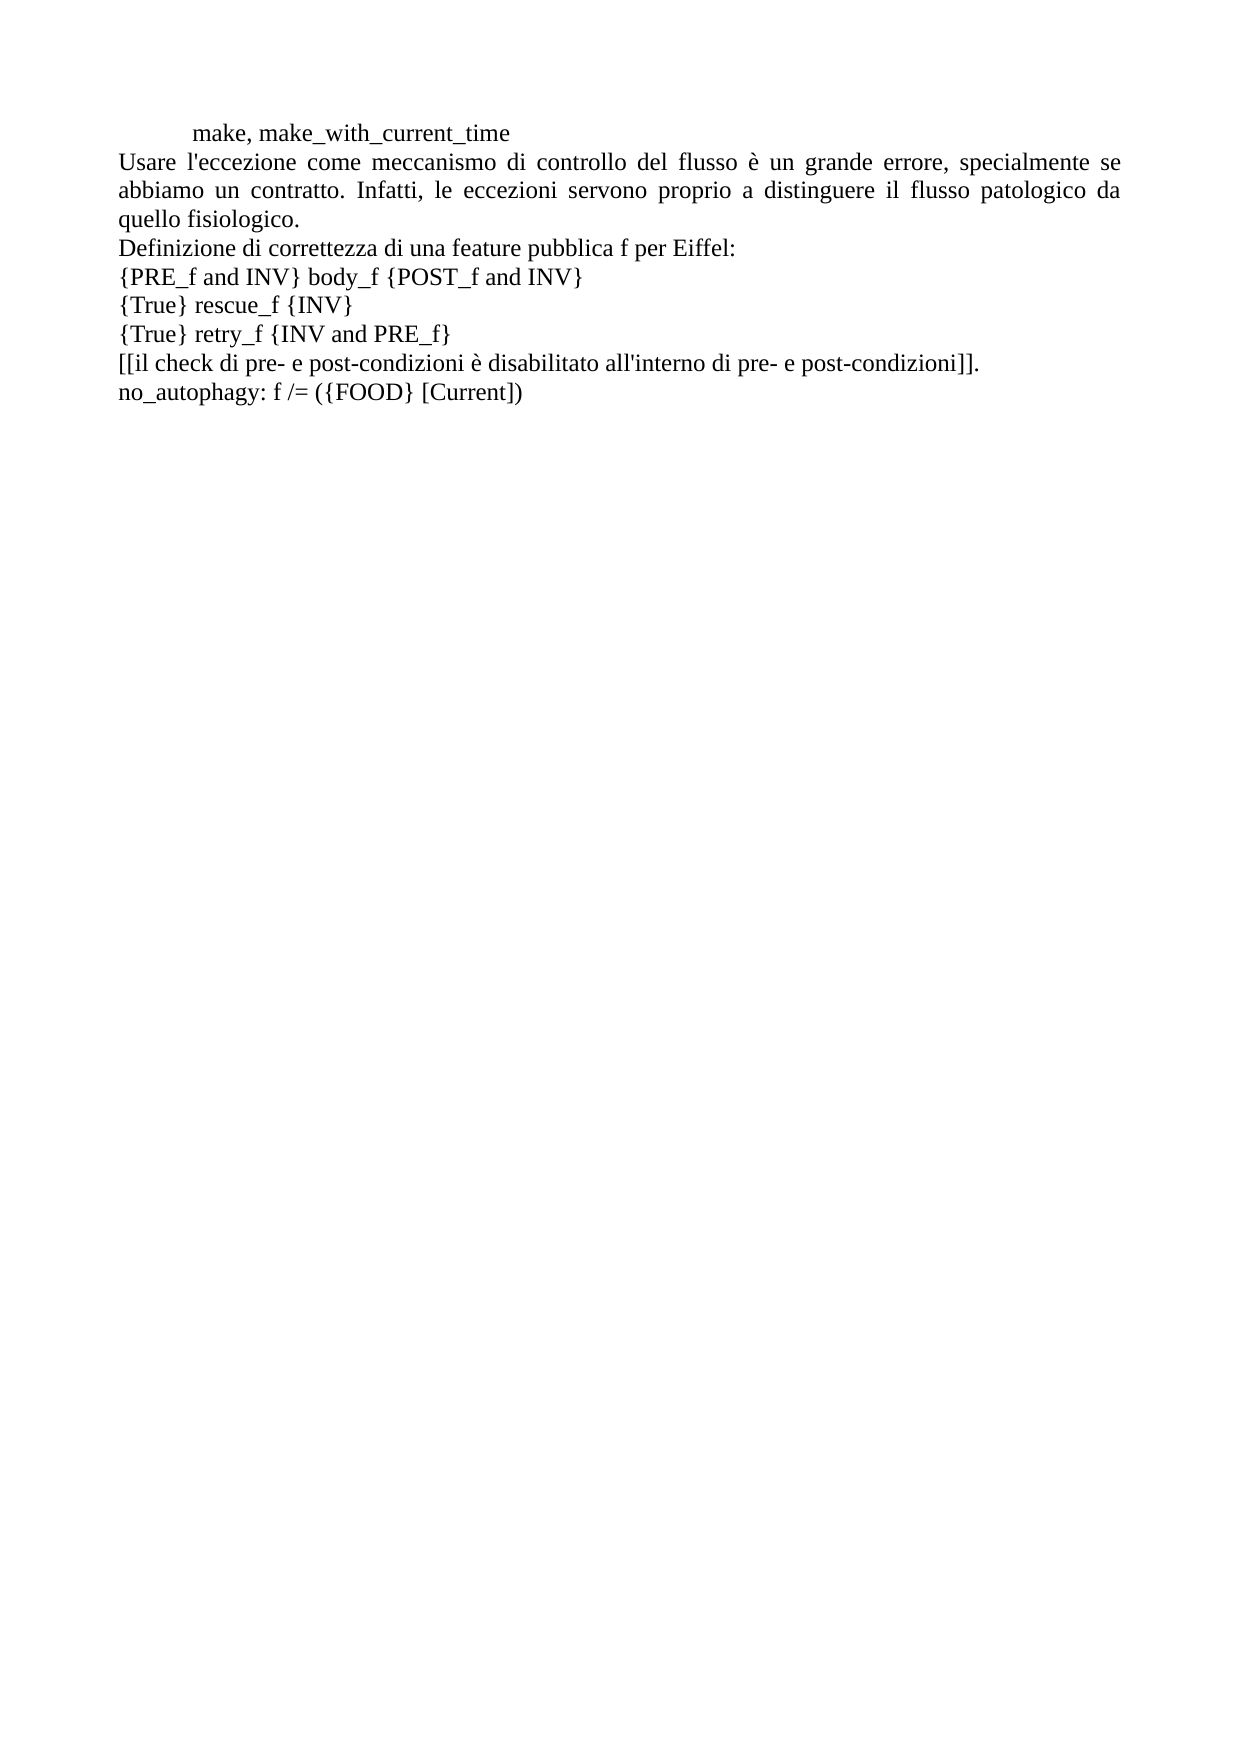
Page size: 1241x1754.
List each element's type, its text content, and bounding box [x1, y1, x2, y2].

text {True} rescue_f {INV} [118, 291, 1122, 319]
text Usare l'eccezione come meccanismo di controllo del flusso è un grande errore, specialmente se abbiamo un contratto. Infatti, le eccezioni servono proprio a distinguere il flusso patologico da quello fisiologico. [118, 147, 1122, 233]
text make, make_with_current_time [118, 118, 1122, 147]
text no_autophagy: f /= ({FOOD} [Current]) [118, 377, 1122, 406]
text {PRE_f and INV} body_f {POST_f and INV} [118, 262, 1122, 291]
text {True} retry_f {INV and PRE_f} [118, 319, 1122, 348]
text [[il check di pre- e post-condizioni è disabilitato all'interno di pre- e post-condizioni]]. [118, 348, 1122, 377]
text Definizione di correttezza di una feature pubblica f per Eiffel: [118, 233, 1122, 262]
